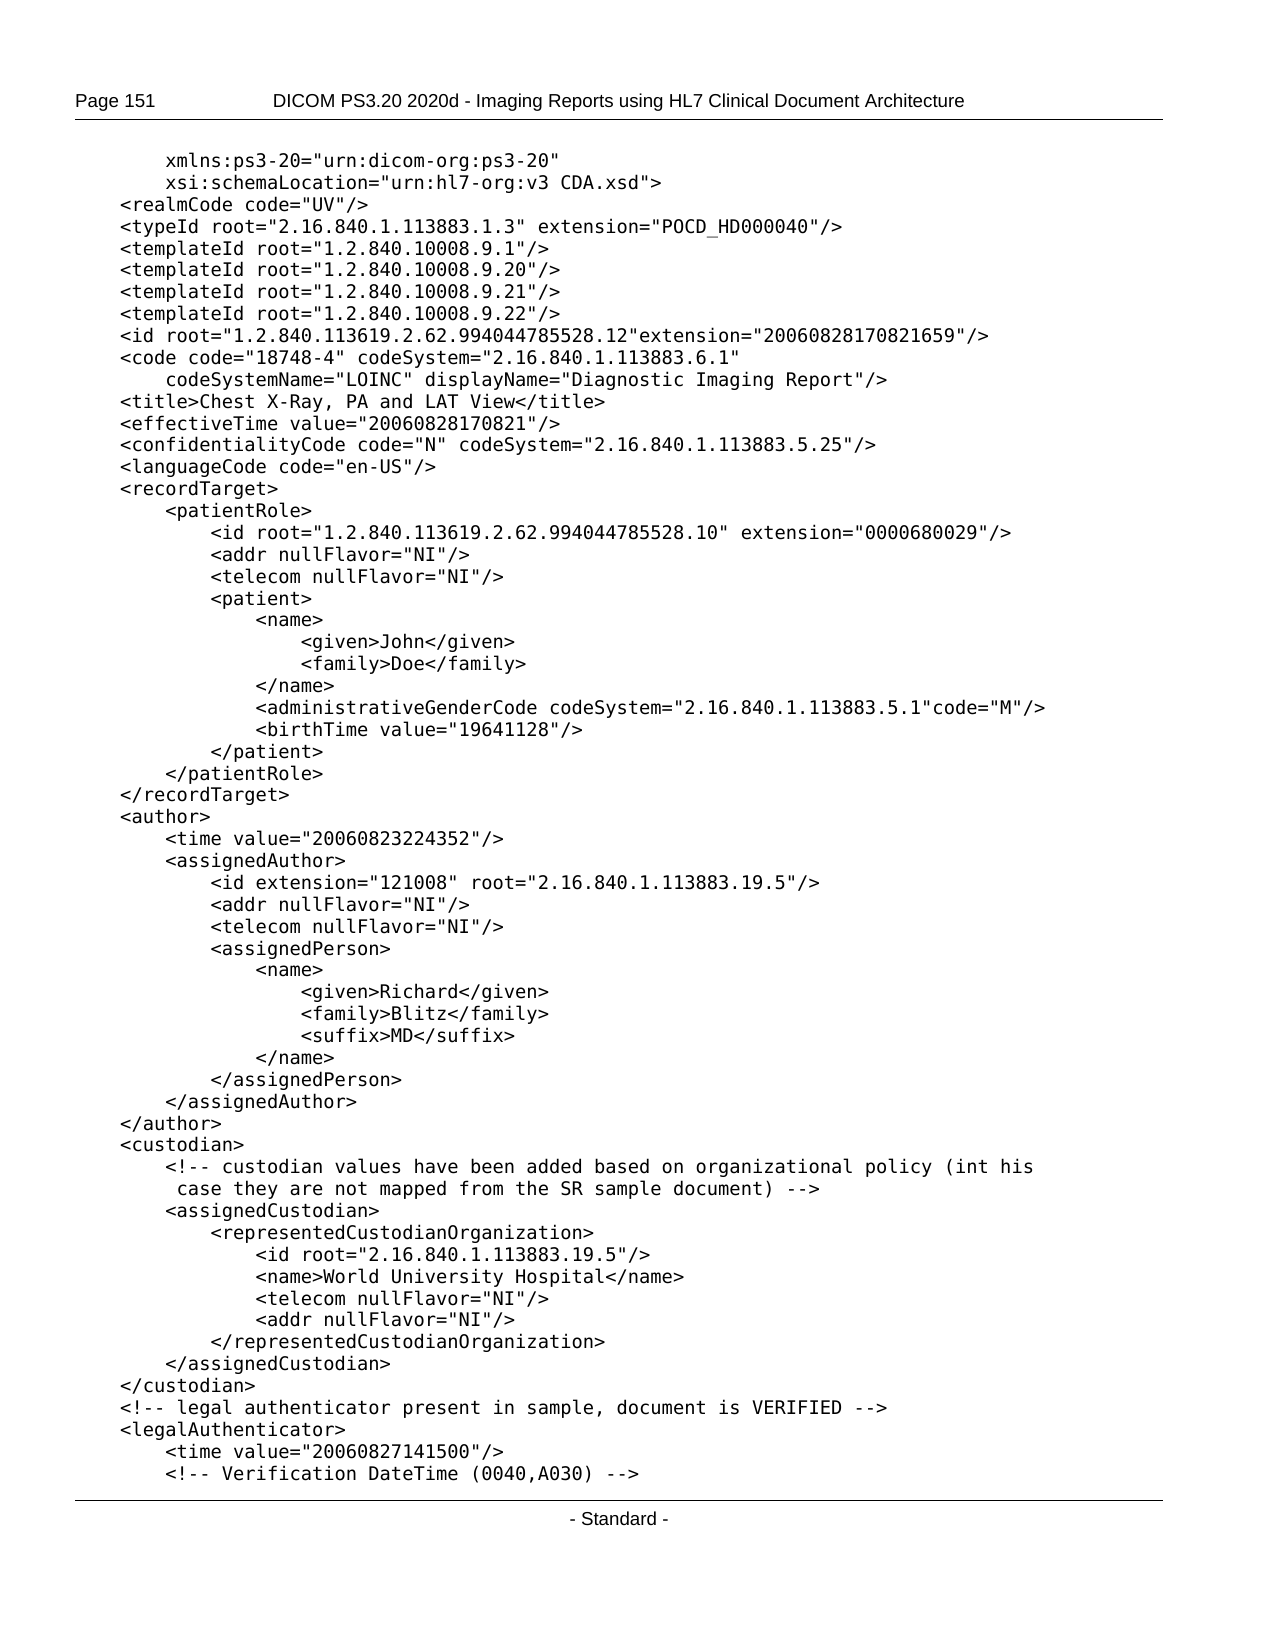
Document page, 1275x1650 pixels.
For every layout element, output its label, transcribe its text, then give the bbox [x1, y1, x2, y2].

text xmlns:ps3-20="urn:dicom-org:ps3-20" xsi:schemaLocation="urn:hl7-org:v3 CDA.xsd"> <realmCode code="UV"/> <typeId root="2.16.840.1.113883.1.3" extension="POCD_HD000040"/> <templateId root="1.2.840.10008.9.1"/> <templateId root="1.2.840.10008.9.20"/> <templateId root="1.2.840.10008.9.21"/> <templateId root="1.2.840.10008.9.22"/> <id root="1.2.840.113619.2.62.994044785528.12"extension="20060828170821659"/> <code code="18748-4" codeSystem="2.16.840.1.113883.6.1" codeSystemName="LOINC" displayName="Diagnostic Imaging Report"/> <title>Chest X-Ray, PA and LAT View</title> <effectiveTime value="20060828170821"/> <confidentialityCode code="N" codeSystem="2.16.840.1.113883.5.25"/> <languageCode code="en-US"/> <recordTarget> <patientRole> <id root="1.2.840.113619.2.62.994044785528.10" extension="0000680029"/> <addr nullFlavor="NI"/> <telecom nullFlavor="NI"/> <patient> <name> <given>John</given> <family>Doe</family> </name> <administrativeGenderCode codeSystem="2.16.840.1.113883.5.1"code="M"/> <birthTime value="19641128"/> </patient> </patientRole> </recordTarget> <author> <time value="20060823224352"/> <assignedAuthor> <id extension="121008" root="2.16.840.1.113883.19.5"/> <addr nullFlavor="NI"/> <telecom nullFlavor="NI"/> <assignedPerson> <name> <given>Richard</given> <family>Blitz</family> <suffix>MD</suffix> </name> </assignedPerson> </assignedAuthor> </author> <custodian> <!-- custodian values have been added based on organizational policy (int his case they are not mapped from the SR sample document) --> <assignedCustodian> <representedCustodianOrganization> <id root="2.16.840.1.113883.19.5"/> <name>World University Hospital</name> <telecom nullFlavor="NI"/> <addr nullFlavor="NI"/> </representedCustodianOrganization> </assignedCustodian> </custodian> <!-- legal authenticator present in sample, document is VERIFIED --> <legalAuthenticator> <time value="20060827141500"/> <!-- Verification DateTime (0040,A030) --> [75, 150, 1162, 1484]
